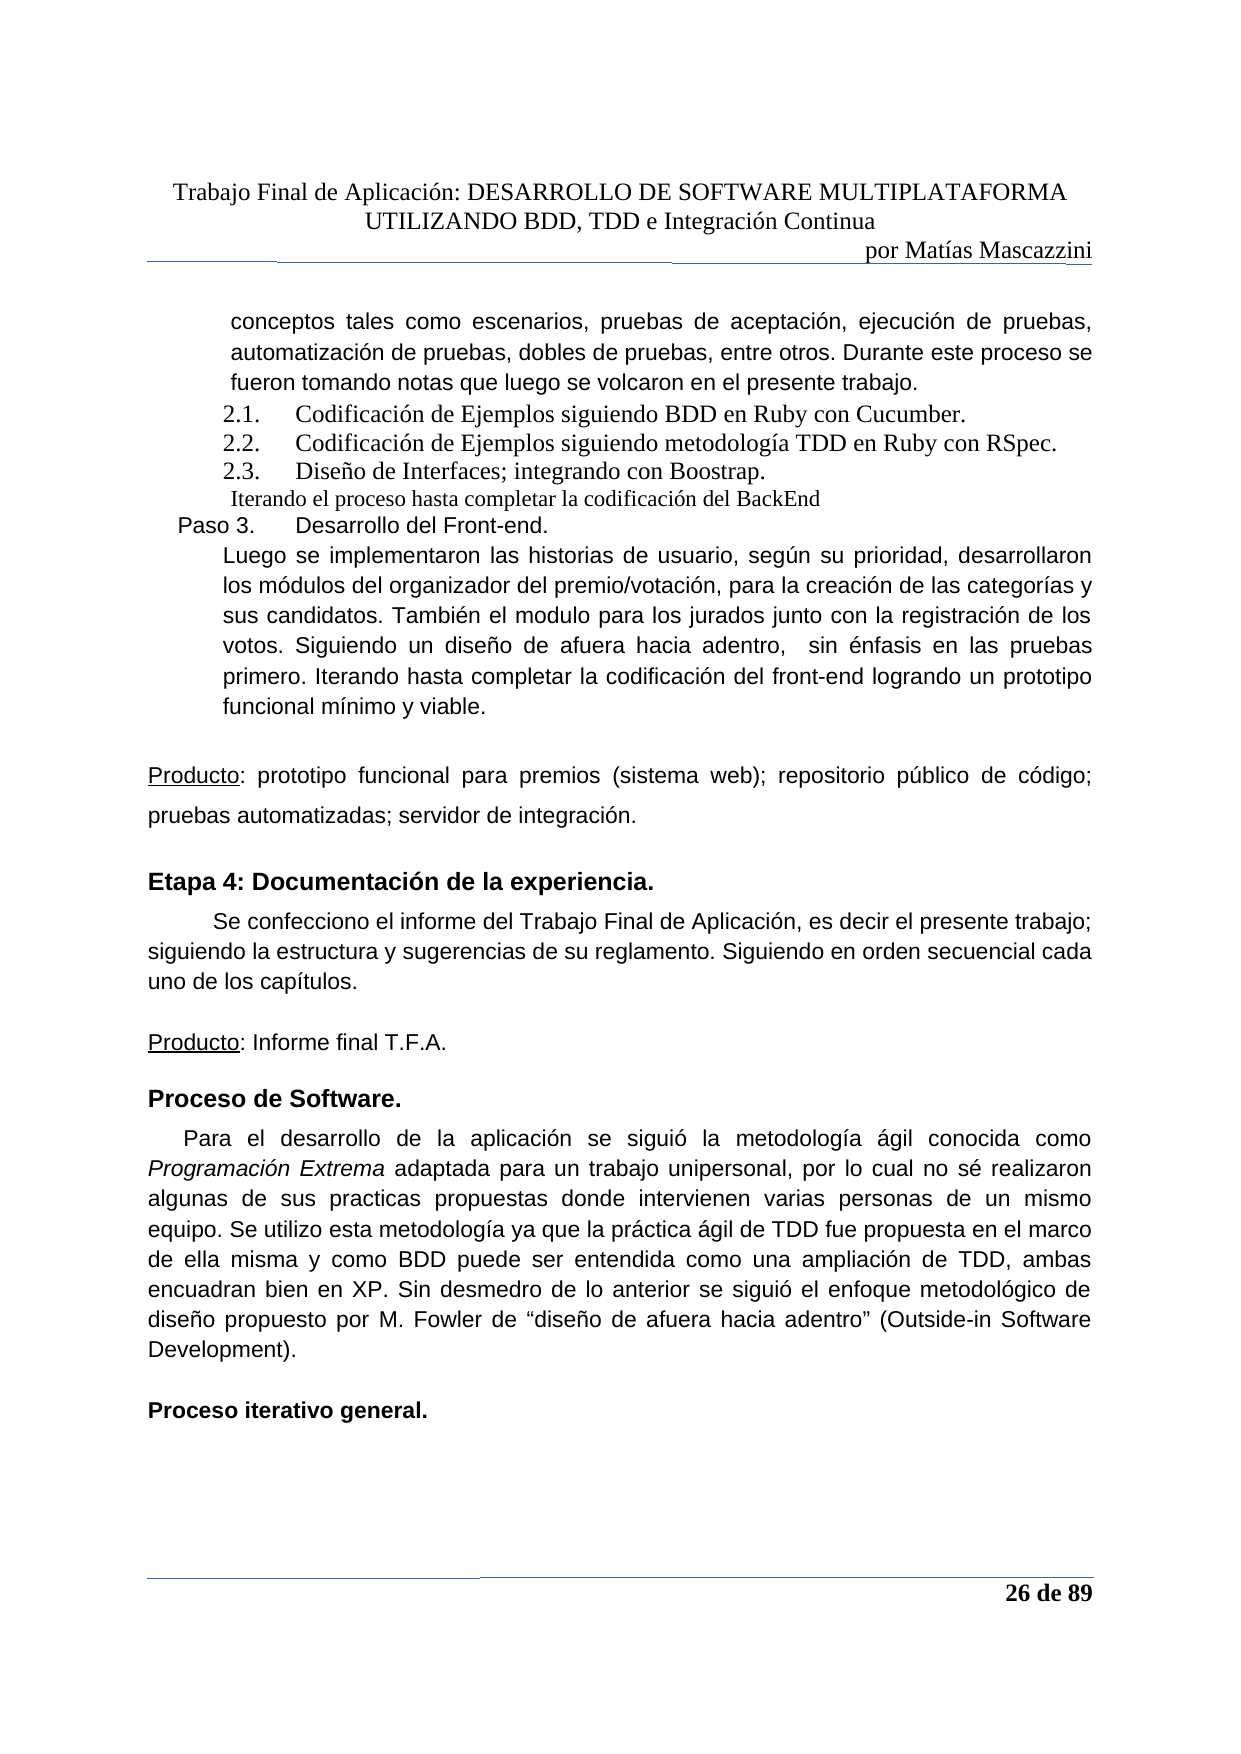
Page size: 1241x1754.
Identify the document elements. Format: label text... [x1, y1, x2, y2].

list conceptos tales como escenarios, pruebas de aceptación, ejecución de pruebas, automatización de pruebas, dobles de pruebas, entre otros. Durante este proceso se fueron tomando notas que luego se volcaron en el presente trabajo. [230, 308, 1093, 395]
list Iterando el proceso hasta completar la codificación del BackEnd [230, 485, 1093, 512]
list Desarrollo del Front-end. [177, 512, 1093, 538]
list Diseño de Interfaces; integrando con Boostrap. [223, 456, 1093, 485]
subtitle Etapa 4: Documentación de la experiencia. [148, 866, 1093, 895]
text Proceso iterativo general. [148, 1397, 1093, 1423]
text Para el desarrollo de la aplicación se siguió la metodología ágil conocida como Programación Extrema adaptada para un trabajo unipersonal, por lo cual no sé realizaron algunas de sus practicas propuestas donde intervienen varias personas de un mismo equipo. Se utilizo esta metodología ya que la práctica ágil de TDD fue propuesta en el marco de ella misma y como BDD puede ser entendida como una ampliación de TDD, ambas encuadran bien en XP. Sin desmedro de lo anterior se siguió el enfoque metodológico de diseño propuesto por M. Fowler de “diseño de afuera hacia adentro” (Outside-in Software Development). [148, 1125, 1093, 1363]
list Codificación de Ejemplos siguiendo BDD en Ruby con Cucumber. [223, 399, 1093, 428]
text Producto: Informe final T.F.A. [148, 1028, 1093, 1055]
list Codificación de Ejemplos siguiendo metodología TDD en Ruby con RSpec. [223, 428, 1093, 456]
list Luego se implementaron las historias de usuario, según su prioridad, desarrollaron los módulos del organizador del premio/votación, para la creación de las categorías y sus candidatos. También el modulo para los jurados junto con la registración de los votos. Siguiendo un diseño de afuera hacia adentro, sin énfasis en las pruebas primero. Iterando hasta completar la codificación del front-end logrando un prototipo funcional mínimo y viable. [185, 542, 1093, 719]
subtitle Proceso de Software. [148, 1084, 1093, 1112]
text Producto: prototipo funcional para premios (sistema web); repositorio público de código; pruebas automatizadas; servidor de integración. [148, 762, 1093, 828]
text Se confecciono el informe del Trabajo Final de Aplicación, es decir el presente trabajo; siguiendo la estructura y sugerencias de su reglamento. Siguiendo en orden secuencial cada uno de los capítulos. [148, 908, 1093, 994]
